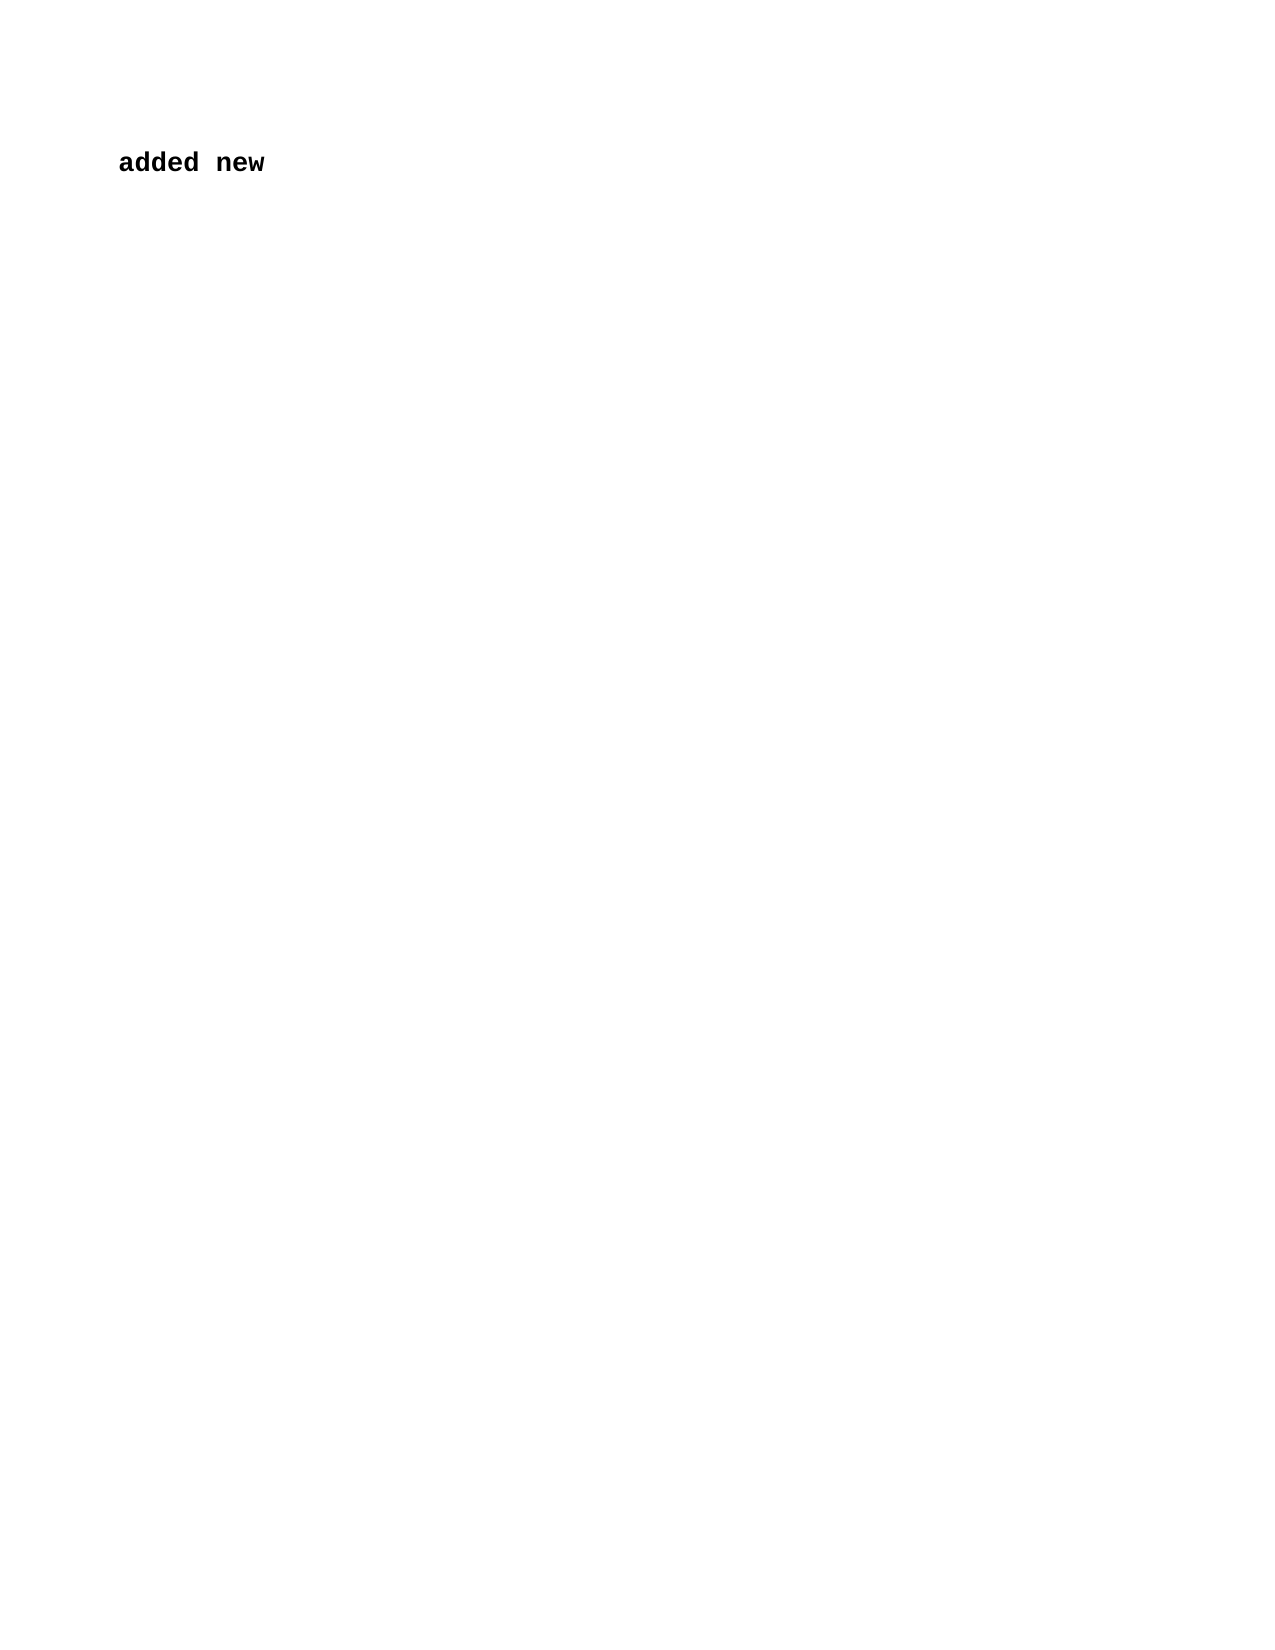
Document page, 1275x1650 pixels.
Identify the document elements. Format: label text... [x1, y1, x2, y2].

text added new [118, 149, 1157, 179]
